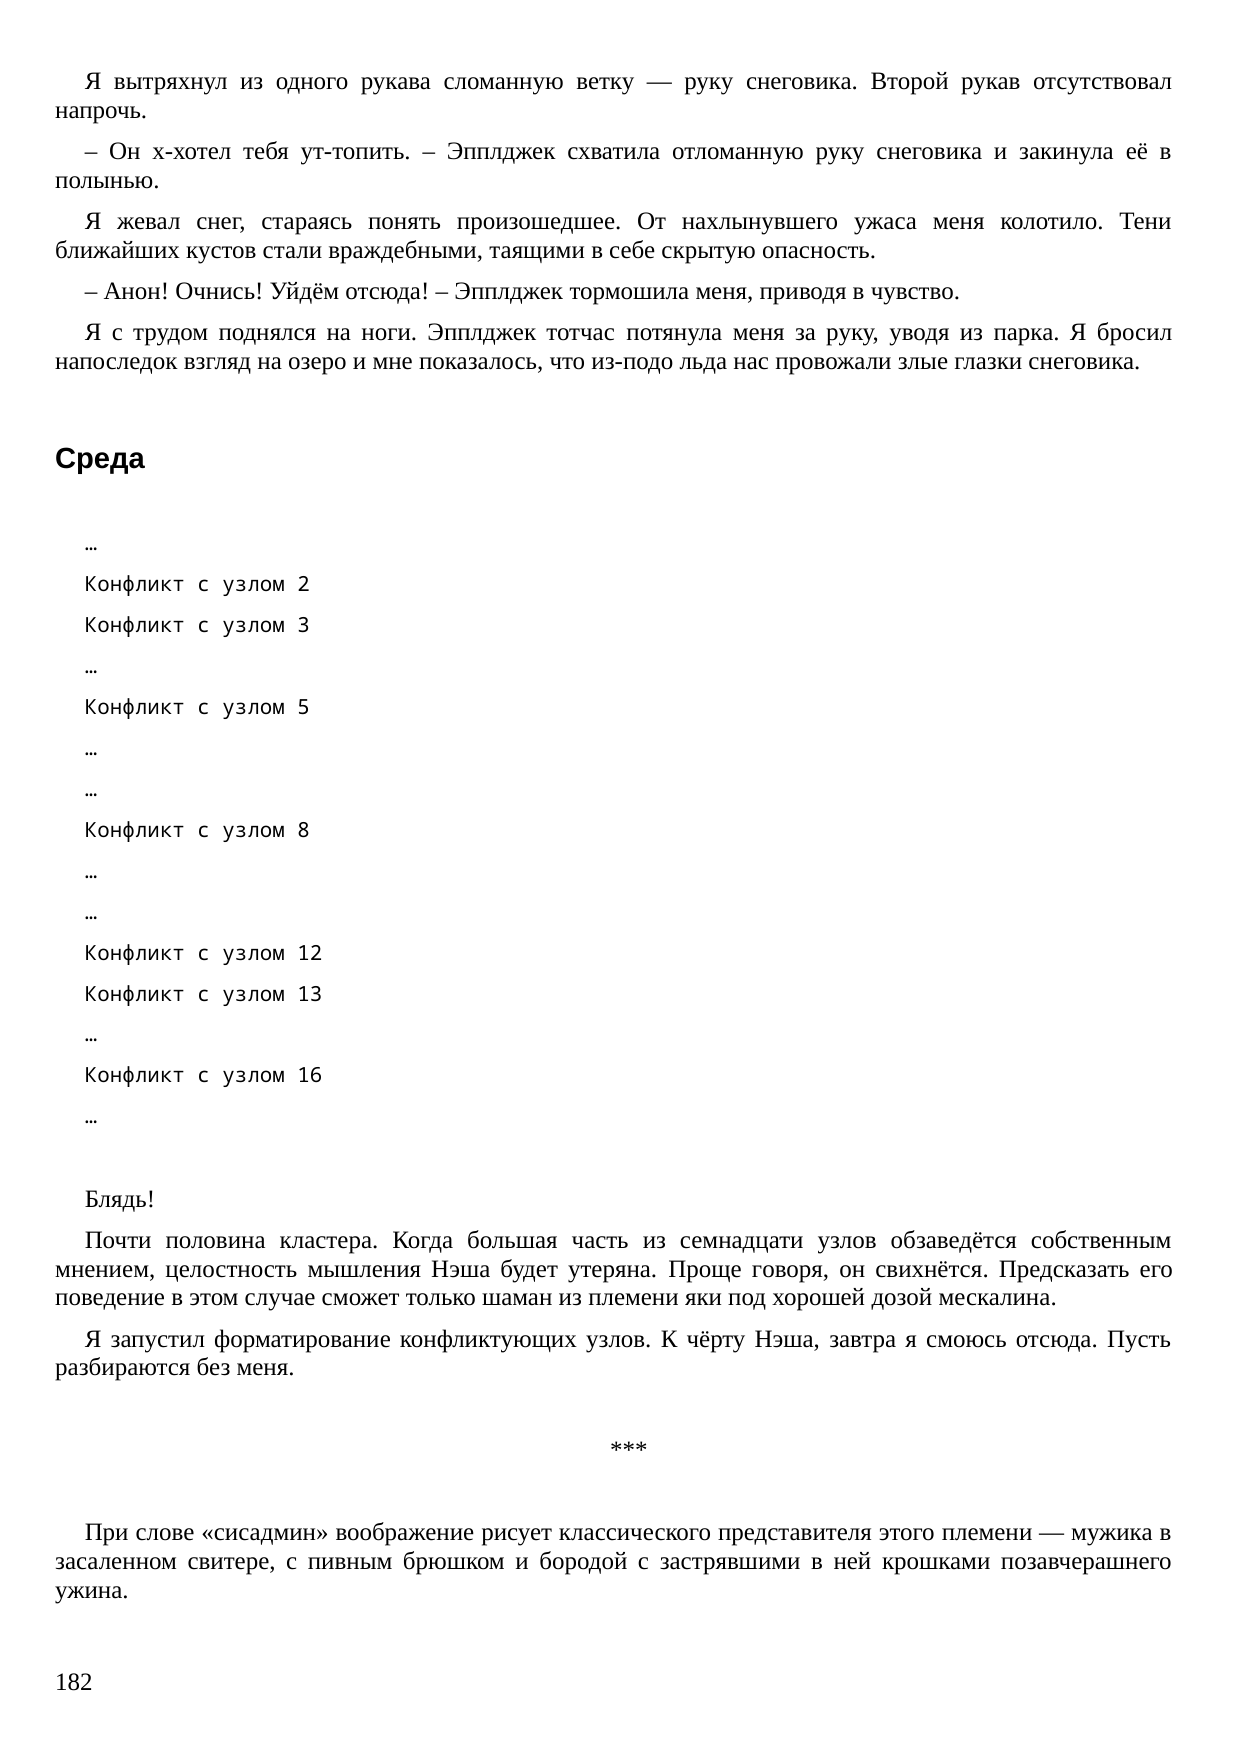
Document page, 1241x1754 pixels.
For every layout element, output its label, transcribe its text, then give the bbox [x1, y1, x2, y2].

text Конфликт с узлом 8 [55, 815, 1173, 843]
text При слове «сисадмин» воображение рисует классического представителя этого племени — мужика в засаленном свитере, с пивным брюшком и бородой с застрявшими в ней крошками позавчерашнего ужина. [55, 1517, 1173, 1604]
text Конфликт с узлом 12 [55, 938, 1173, 966]
text … [55, 897, 1173, 925]
text *** [55, 1435, 1173, 1464]
text … [55, 733, 1173, 761]
text … [55, 856, 1173, 884]
text Я с трудом поднялся на ноги. Эпплджек тотчас потянула меня за руку, уводя из парка. Я бросил напоследок взгляд на озеро и мне показалось, что из-подо льда нас провожали злые глазки снеговика. [55, 317, 1173, 375]
text … [55, 1019, 1173, 1048]
text Я вытряхнул из одного рукава сломанную ветку — руку снеговика. Второй рукав отсутствовал напрочь. [55, 66, 1173, 123]
text Почти половина кластера. Когда большая часть из семнадцати узлов обзаведётся собственным мнением, целостность мышления Нэша будет утеряна. Проще говоря, он свихнётся. Предсказать его поведение в этом случае сможет только шаман из племени яки под хорошей дозой мескалина. [55, 1225, 1173, 1311]
text Конфликт с узлом 2 [55, 569, 1173, 598]
text Блядь! [55, 1184, 1173, 1212]
text Конфликт с узлом 16 [55, 1061, 1173, 1089]
text … [55, 1101, 1173, 1130]
text Конфликт с узлом 13 [55, 979, 1173, 1007]
text … [55, 651, 1173, 679]
text Конфликт с узлом 3 [55, 610, 1173, 639]
text Я жевал снег, стараясь понять произошедшее. От нахлынувшего ужаса меня колотило. Тени ближайших кустов стали враждебными, таящими в себе скрытую опасность. [55, 206, 1173, 263]
text – Анон! Очнись! Уйдём отсюда! – Эпплджек тормошила меня, приводя в чувство. [55, 276, 1173, 305]
text Конфликт с узлом 5 [55, 692, 1173, 721]
text … [55, 774, 1173, 802]
text Я запустил форматирование конфликтующих узлов. К чёрту Нэша, завтра я смоюсь отсюда. Пусть разбираются без меня. [55, 1324, 1173, 1381]
text … [55, 528, 1173, 557]
subtitle Среда [55, 441, 1173, 474]
text – Он х-хотел тебя ут-топить. – Эпплджек схватила отломанную руку снеговика и закинула её в полынью. [55, 136, 1173, 193]
